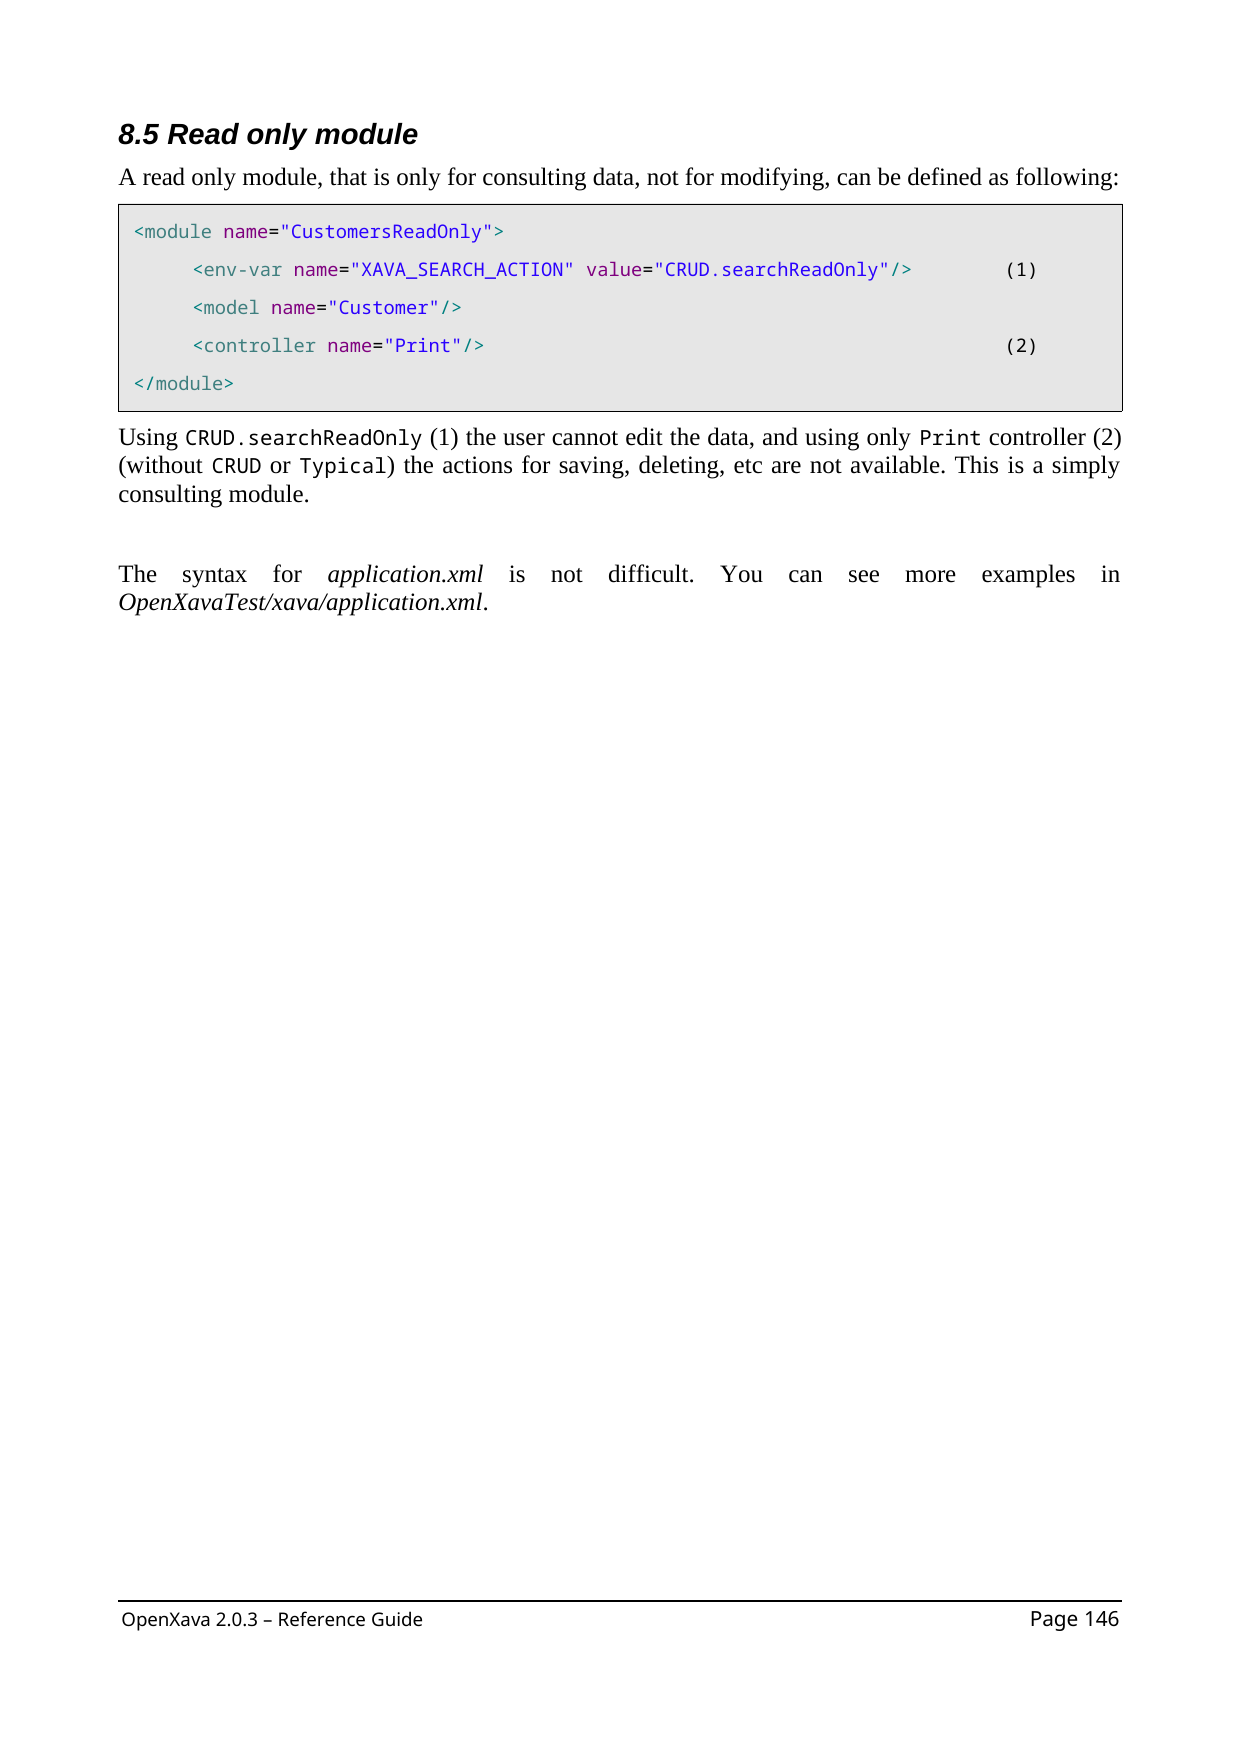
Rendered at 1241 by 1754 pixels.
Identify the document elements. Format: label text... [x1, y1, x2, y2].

text Using CRUD.searchReadOnly (1) the user cannot edit the data, and using only Print controller (2) (without CRUD or Typical) the actions for saving, deleting, etc are not available. This is a simply consulting module. [118, 423, 1122, 508]
text The syntax for application.xml is not difficult. You can see more examples in OpenXavaTest/xava/application.xml. [118, 560, 1122, 616]
text <controller name="Print"/> (2) [119, 318, 1122, 356]
text <model name="Customer"/> [119, 279, 1122, 318]
text A read only module, that is only for consulting data, not for modifying, can be defined as following: [118, 163, 1122, 191]
text <env-var name="XAVA_SEARCH_ACTION" value="CRUD.searchReadOnly"/> (1) [119, 242, 1122, 279]
text <module name="CustomersReadOnly"> [119, 205, 1122, 242]
subtitle Read only module [118, 118, 1122, 151]
text </module> [119, 356, 1122, 411]
